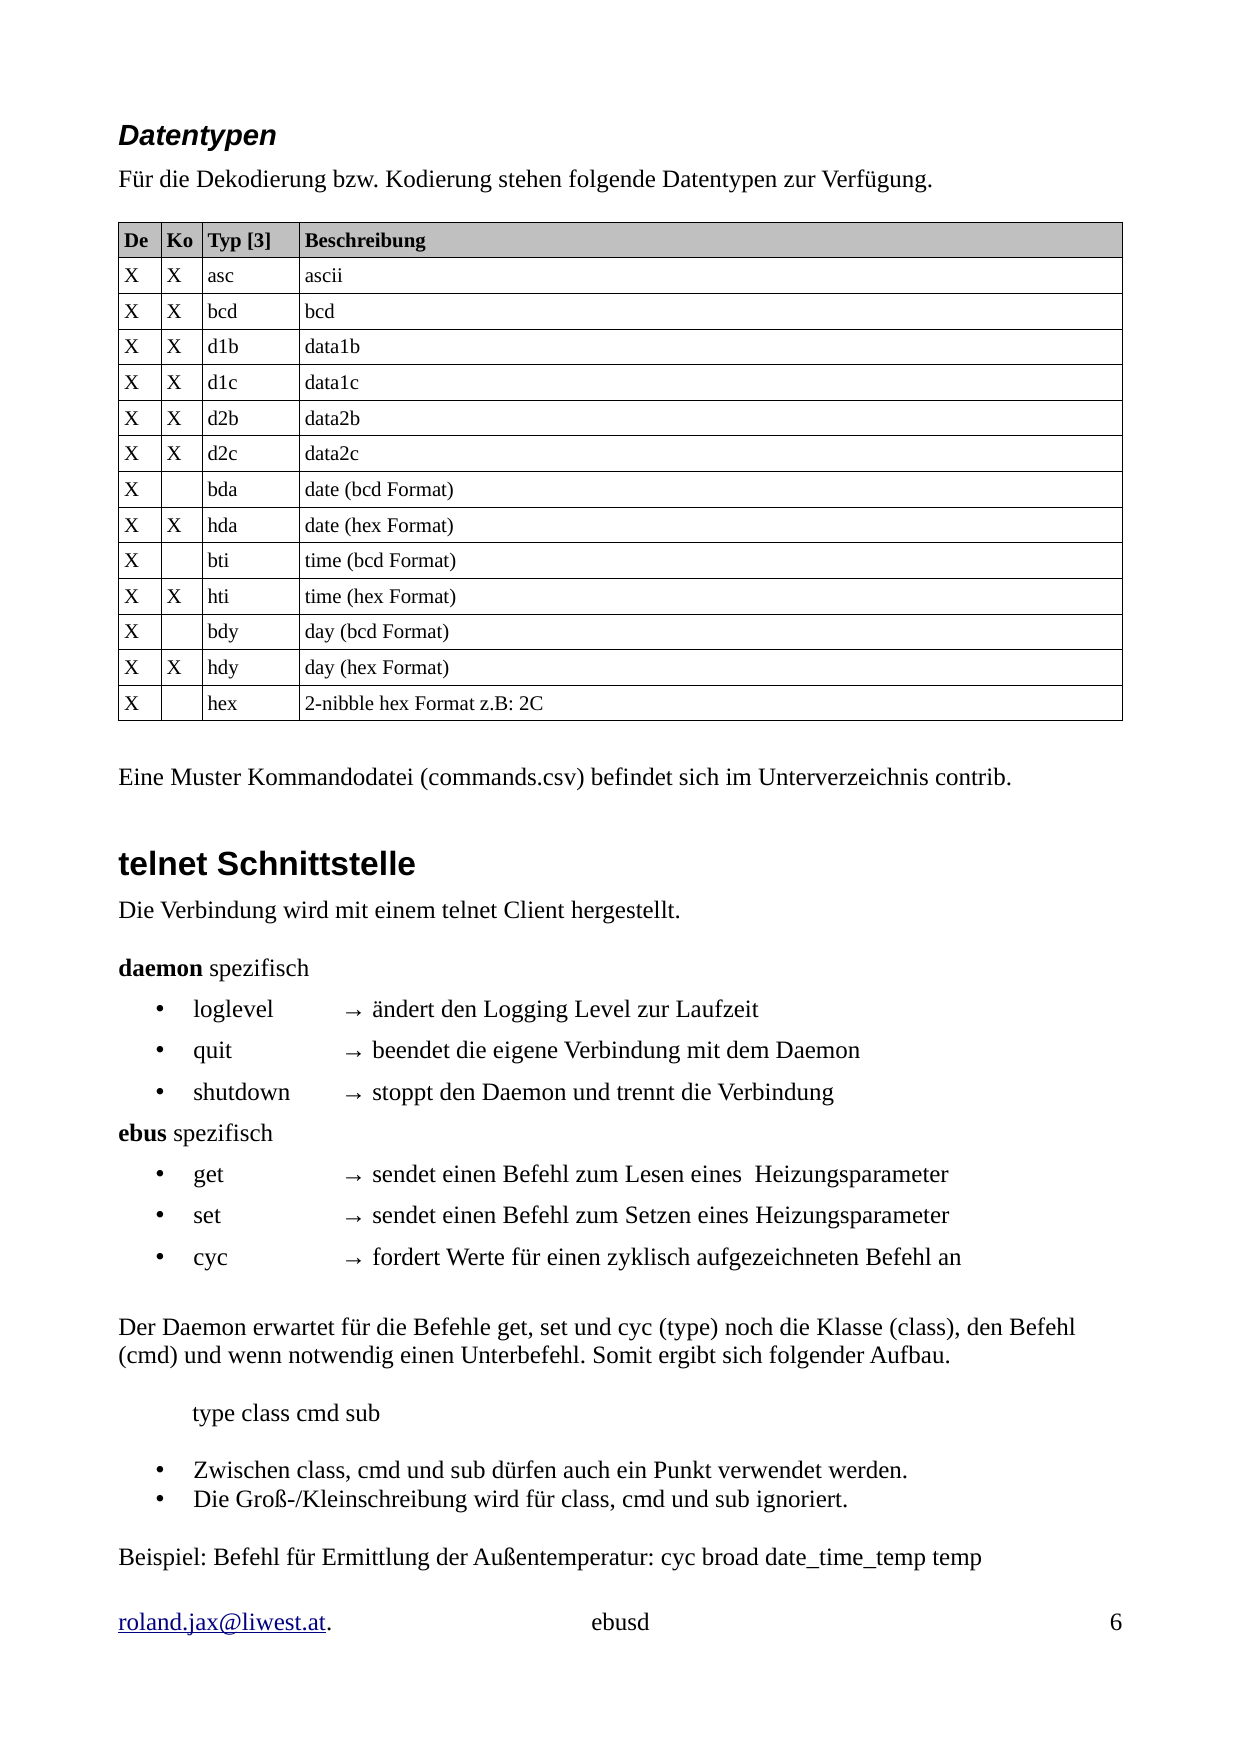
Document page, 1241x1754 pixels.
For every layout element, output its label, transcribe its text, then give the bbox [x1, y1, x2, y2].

text Für die Dekodierung bzw. Kodierung stehen folgende Datentypen zur Verfügung. [118, 164, 1122, 193]
table_cell bti [203, 543, 299, 578]
table_cell hex [203, 686, 299, 720]
table_cell [162, 543, 202, 578]
table_cell X [119, 579, 161, 613]
table_cell time (bcd Format) [300, 543, 1122, 578]
table_cell X [162, 258, 202, 293]
table_header De [119, 223, 161, 257]
table_cell X [162, 401, 202, 435]
table_cell X [119, 294, 161, 328]
table_cell hti [203, 579, 299, 613]
table_cell X [119, 401, 161, 435]
table_cell X [119, 258, 161, 293]
table_header Ko [162, 223, 202, 257]
table_cell bdy [203, 615, 299, 649]
text Der Daemon erwartet für die Befehle get, set und cyc (type) noch die Klasse (class), den Befehl (cmd) und wenn notwendig einen Unterbefehl. Somit ergibt sich folgender Aufbau. [118, 1312, 1122, 1369]
table_cell date (bcd Format) [300, 472, 1122, 507]
table_cell X [119, 330, 161, 364]
table_cell X [119, 650, 161, 685]
table_cell asc [203, 258, 299, 293]
table_cell X [162, 579, 202, 613]
table_cell time (hex Format) [300, 579, 1122, 613]
text ebus spezifisch [118, 1118, 1122, 1147]
list cyc → fordert Werte für einen zyklisch aufgezeichneten Befehl an [156, 1242, 1122, 1270]
list Die Groß-/Kleinschreibung wird für class, cmd und sub ignoriert. [156, 1484, 1122, 1513]
table_cell X [119, 686, 161, 720]
table_cell X [162, 330, 202, 364]
table_cell X [119, 615, 161, 649]
table_cell d2c [203, 436, 299, 471]
table_header Beschreibung [300, 223, 1122, 257]
table_cell bcd [203, 294, 299, 328]
subtitle Datentypen [118, 118, 1122, 152]
table_cell 2-nibble hex Format z.B: 2C [300, 686, 1122, 720]
text Die Verbindung wird mit einem telnet Client hergestellt. [118, 895, 1122, 924]
list quit → beendet die eigene Verbindung mit dem Daemon [156, 1035, 1122, 1064]
table_cell day (bcd Format) [300, 615, 1122, 649]
table_cell data2c [300, 436, 1122, 471]
table_cell X [119, 508, 161, 542]
table_cell data1c [300, 365, 1122, 400]
list shutdown → stoppt den Daemon und trennt die Verbindung [156, 1077, 1122, 1105]
list set → sendet einen Befehl zum Setzen eines Heizungsparameter [156, 1200, 1122, 1229]
list get → sendet einen Befehl zum Lesen eines Heizungsparameter [156, 1159, 1122, 1188]
text Eine Muster Kommandodatei (commands.csv) befindet sich im Unterverzeichnis contrib. [118, 762, 1122, 791]
table_cell d2b [203, 401, 299, 435]
table_cell X [119, 543, 161, 578]
table_header Typ [3] [203, 223, 299, 257]
table_cell [162, 686, 202, 720]
table_cell [162, 472, 202, 507]
table_cell d1c [203, 365, 299, 400]
table_cell X [119, 472, 161, 507]
list Zwischen class, cmd und sub dürfen auch ein Punkt verwendet werden. [156, 1455, 1122, 1484]
table_cell X [162, 436, 202, 471]
table_cell day (hex Format) [300, 650, 1122, 685]
table_cell X [162, 294, 202, 328]
text Beispiel: Befehl für Ermittlung der Außentemperatur: cyc broad date_time_temp temp [118, 1542, 1122, 1570]
table_cell hda [203, 508, 299, 542]
table_cell date (hex Format) [300, 508, 1122, 542]
text daemon spezifisch [118, 953, 1122, 982]
table_cell [162, 615, 202, 649]
table_cell bda [203, 472, 299, 507]
list loglevel → ändert den Logging Level zur Laufzeit [156, 994, 1122, 1023]
table_cell d1b [203, 330, 299, 364]
table_cell data2b [300, 401, 1122, 435]
table_cell X [162, 508, 202, 542]
table_cell X [119, 436, 161, 471]
table_cell X [162, 365, 202, 400]
table_cell X [162, 650, 202, 685]
subtitle telnet Schnittstelle [118, 844, 1122, 883]
table_cell X [119, 365, 161, 400]
table_cell data1b [300, 330, 1122, 364]
table_cell bcd [300, 294, 1122, 328]
table_cell hdy [203, 650, 299, 685]
text type class cmd sub [118, 1398, 1122, 1427]
table_cell ascii [300, 258, 1122, 293]
